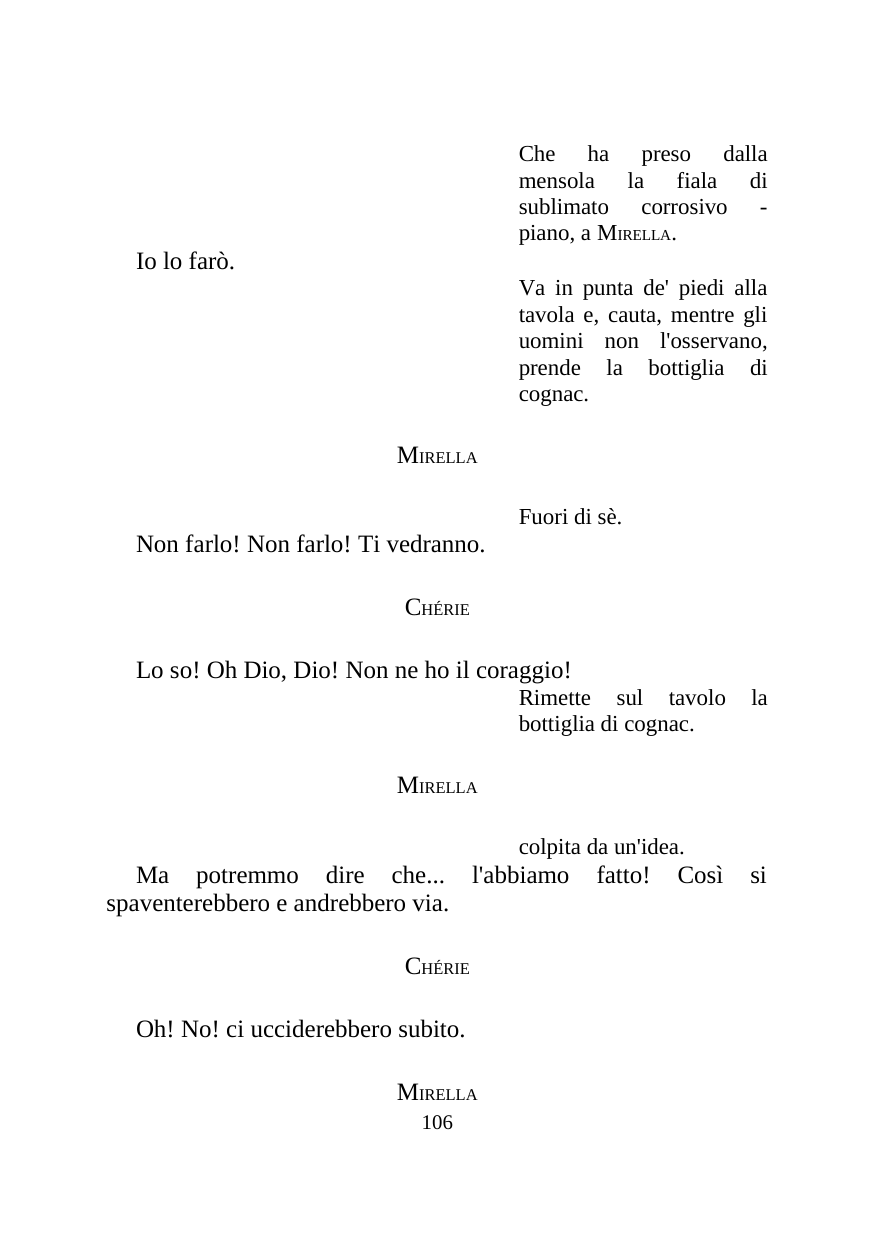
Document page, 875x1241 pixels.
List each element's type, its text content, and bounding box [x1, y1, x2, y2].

text Va in punta de' piedi alla tavola e, cauta, mentre gli uomini non l'osservano, prende la bottiglia di cognac. [518, 274, 768, 406]
text Che ha preso dalla mensola la fiala di sublimato corrosivo - piano, a Mirella. [518, 140, 768, 246]
text Fuori di sè. [518, 503, 768, 529]
text Mirella [106, 771, 768, 799]
text Mirella [106, 440, 768, 469]
text Io lo farò. [106, 246, 768, 274]
text Rimette sul tavolo la bottiglia di cognac. [518, 684, 768, 737]
text Chérie [106, 951, 768, 980]
text Ma potremmo dire che... l'abbiamo fatto! Così si spaventerebbero e andrebbero via. [106, 860, 768, 917]
text Oh! No! ci ucciderebbero subito. [106, 1014, 768, 1043]
text Non farlo! Non farlo! Ti vedranno. [106, 529, 768, 558]
text colpita da un'idea. [518, 833, 768, 860]
text Mirella [106, 1077, 768, 1106]
text Chérie [106, 592, 768, 621]
text Lo so! Oh Dio, Dio! Non ne ho il coraggio! [106, 655, 768, 684]
